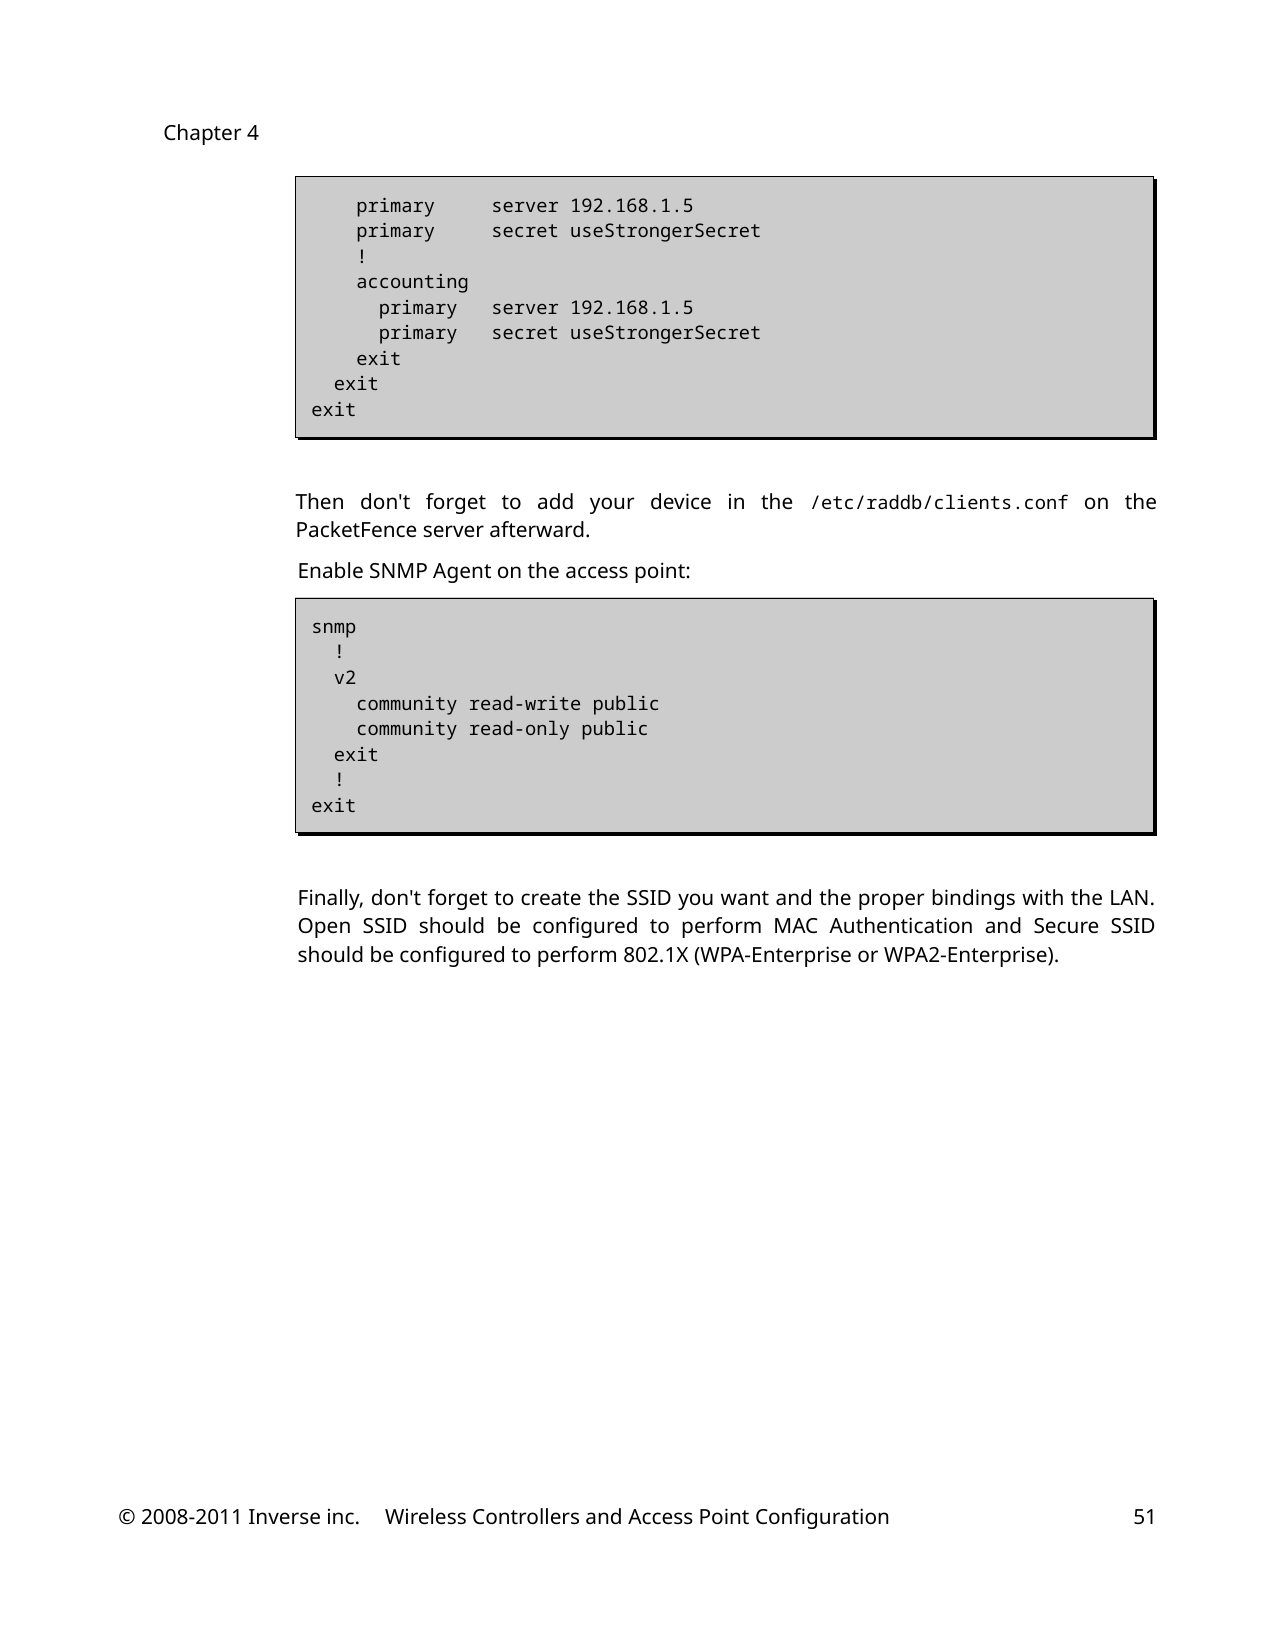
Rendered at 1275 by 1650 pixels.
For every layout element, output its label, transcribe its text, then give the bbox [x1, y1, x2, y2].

list Finally, don't forget to create the SSID you want and the proper bindings with the LAN. Open SSID should be configured to perform MAC Authentication and Secure SSID should be configured to perform 802.1X (WPA-Enterprise or WPA2-Enterprise). [297, 883, 1157, 968]
text Then don't forget to add your device in the /etc/raddb/clients.conf on the PacketFence server afterward. [295, 487, 1157, 544]
text snmp ! v2 community read-write public community read-only public exit ! exit [296, 599, 1153, 832]
text primary server 192.168.1.5 primary secret useStrongerSecret ! accounting primary server 192.168.1.5 primary secret useStrongerSecret exit exit exit [296, 177, 1153, 437]
list Enable SNMP Agent on the access point: [297, 557, 1157, 585]
